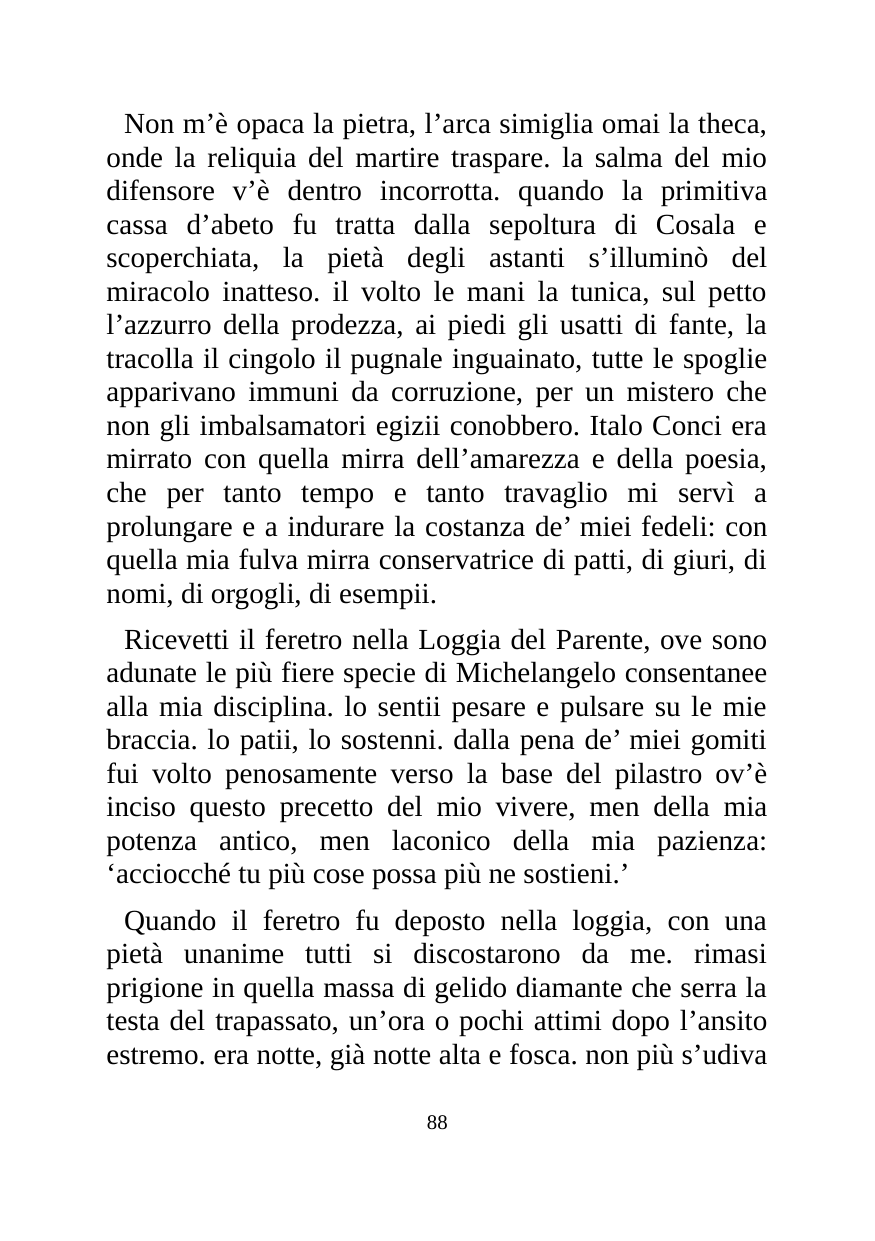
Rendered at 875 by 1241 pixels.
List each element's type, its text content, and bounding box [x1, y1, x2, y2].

text Ricevetti il feretro nella Loggia del Parente, ove sono adunate le più fiere specie di Michelangelo consentanee alla mia disciplina. lo sentii pesare e pulsare su le mie braccia. lo patii, lo sostenni. dalla pena de’ miei gomiti fui volto penosamente verso la base del pilastro ov’è inciso questo precetto del mio vivere, men della mia potenza antico, men laconico della mia pazienza: ‘acciocché tu più cose possa più ne sostieni.’ [106, 622, 768, 890]
text Quando il feretro fu deposto nella loggia, con una pietà unanime tutti si discostarono da me. rimasi prigione in quella massa di gelido diamante che serra la testa del trapassato, un’ora o pochi attimi dopo l’ansito estremo. era notte, già notte alta e fosca. non più s’udiva [106, 903, 768, 1070]
text Non m’è opaca la pietra, l’arca simiglia omai la theca, onde la reliquia del martire traspare. la salma del mio difensore v’è dentro incorrotta. quando la primitiva cassa d’abeto fu tratta dalla sepoltura di Cosala e scoperchiata, la pietà degli astanti s’illuminò del miracolo inatteso. il volto le mani la tunica, sul petto l’azzurro della prodezza, ai piedi gli usatti di fante, la tracolla il cingolo il pugnale inguainato, tutte le spoglie apparivano immuni da corruzione, per un mistero che non gli imbalsamatori egizii conobbero. Italo Conci era mirrato con quella mirra dell’amarezza e della poesia, che per tanto tempo e tanto travaglio mi servì a prolungare e a indurare la costanza de’ miei fedeli: con quella mia fulva mirra conservatrice di patti, di giuri, di nomi, di orgogli, di esempii. [106, 106, 768, 609]
